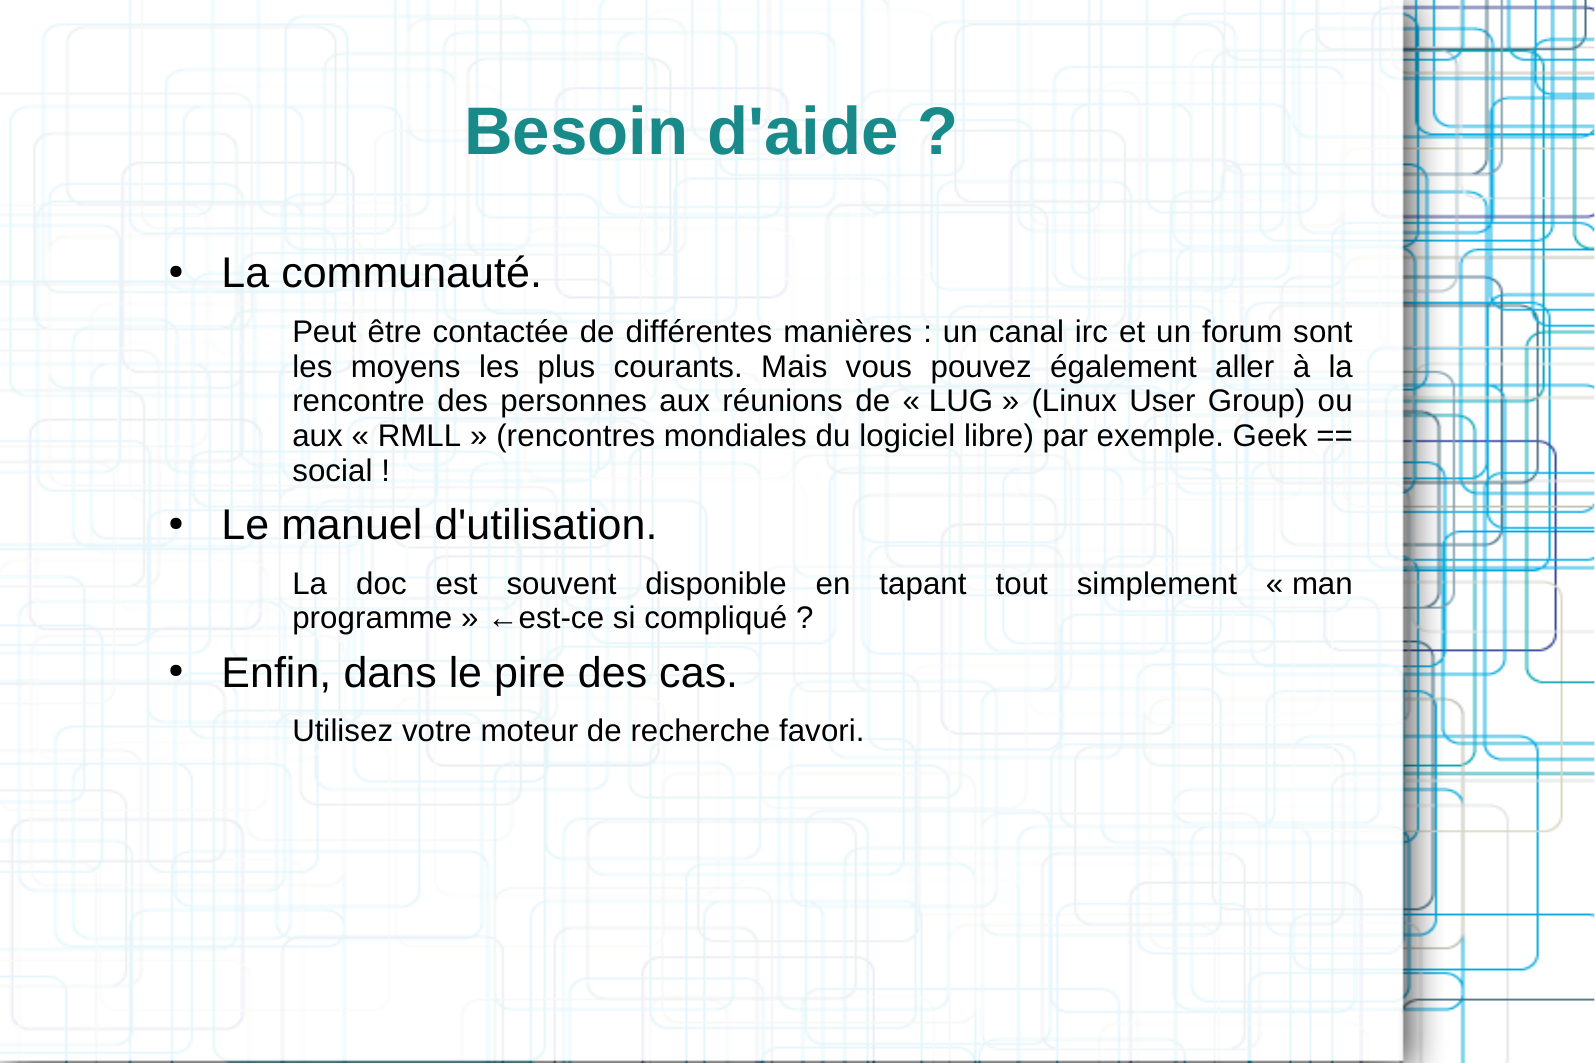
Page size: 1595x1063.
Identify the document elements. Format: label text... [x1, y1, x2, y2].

picture [0, 0, 1595, 1063]
list La communauté. Peut être contactée de différentes manières : un canal irc et un forum sont les moyens les plus courants. Mais vous pouvez également aller à la rencontre des personnes aux réunions de « LUG » (Linux User Group) ou aux « RMLL » (rencontres mondiales du logiciel libre) par exemple. Geek == social ! Le manuel d'utilisation. La doc est souvent disponible en tapant tout simplement « man programme » ←est-ce si compliqué ? Enfin, dans le pire des cas. Utilisez votre moteur de recherche favori. [79, 248, 1367, 951]
title Besoin d'aide ? [56, 42, 1367, 220]
